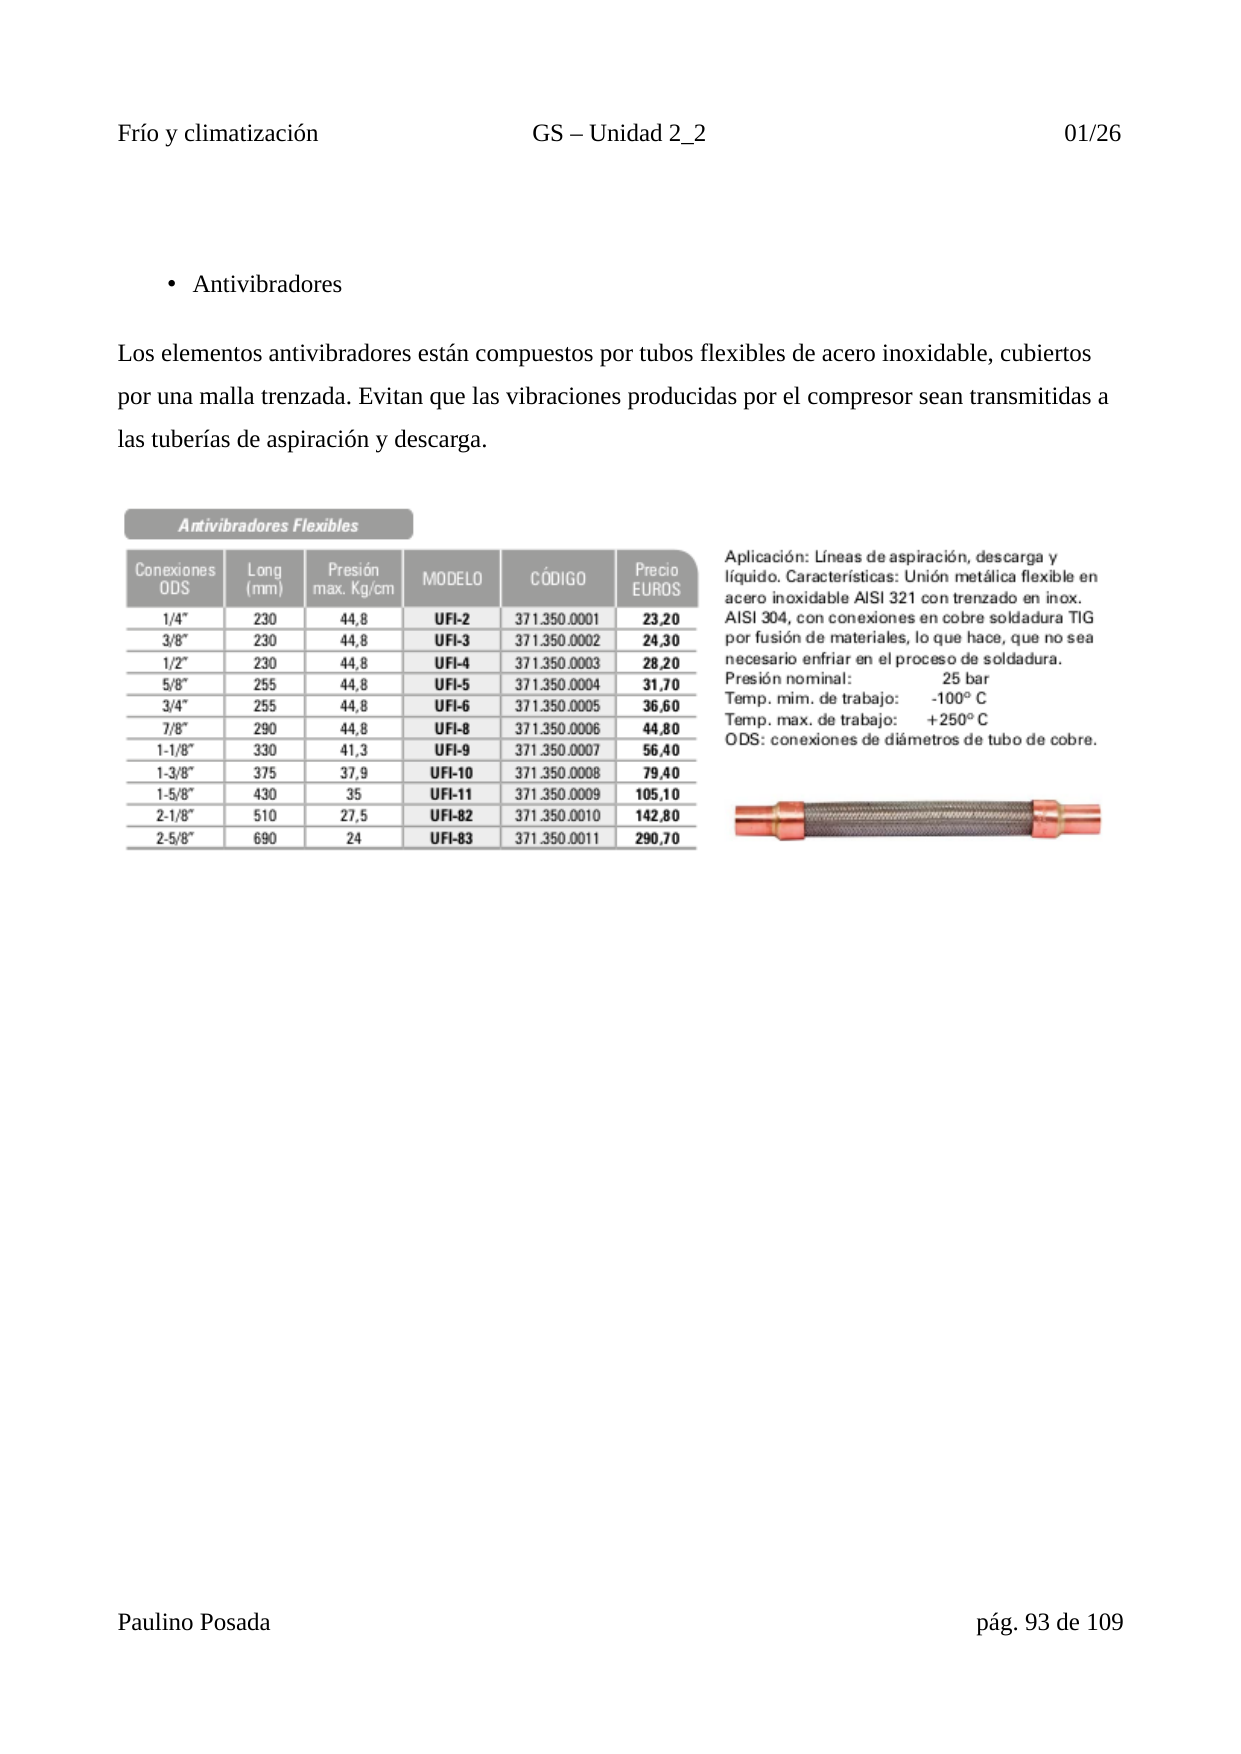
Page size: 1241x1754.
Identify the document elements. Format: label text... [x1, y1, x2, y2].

text Los elementos antivibradores están compuestos por tubos flexibles de acero inoxidable, cubiertos por una malla trenzada. Evitan que las vibraciones producidas por el compresor sean transmitidas a las tuberías de aspiración y descarga. [117, 338, 1123, 453]
picture [117, 501, 1122, 864]
list Antivibradores [167, 269, 1123, 298]
